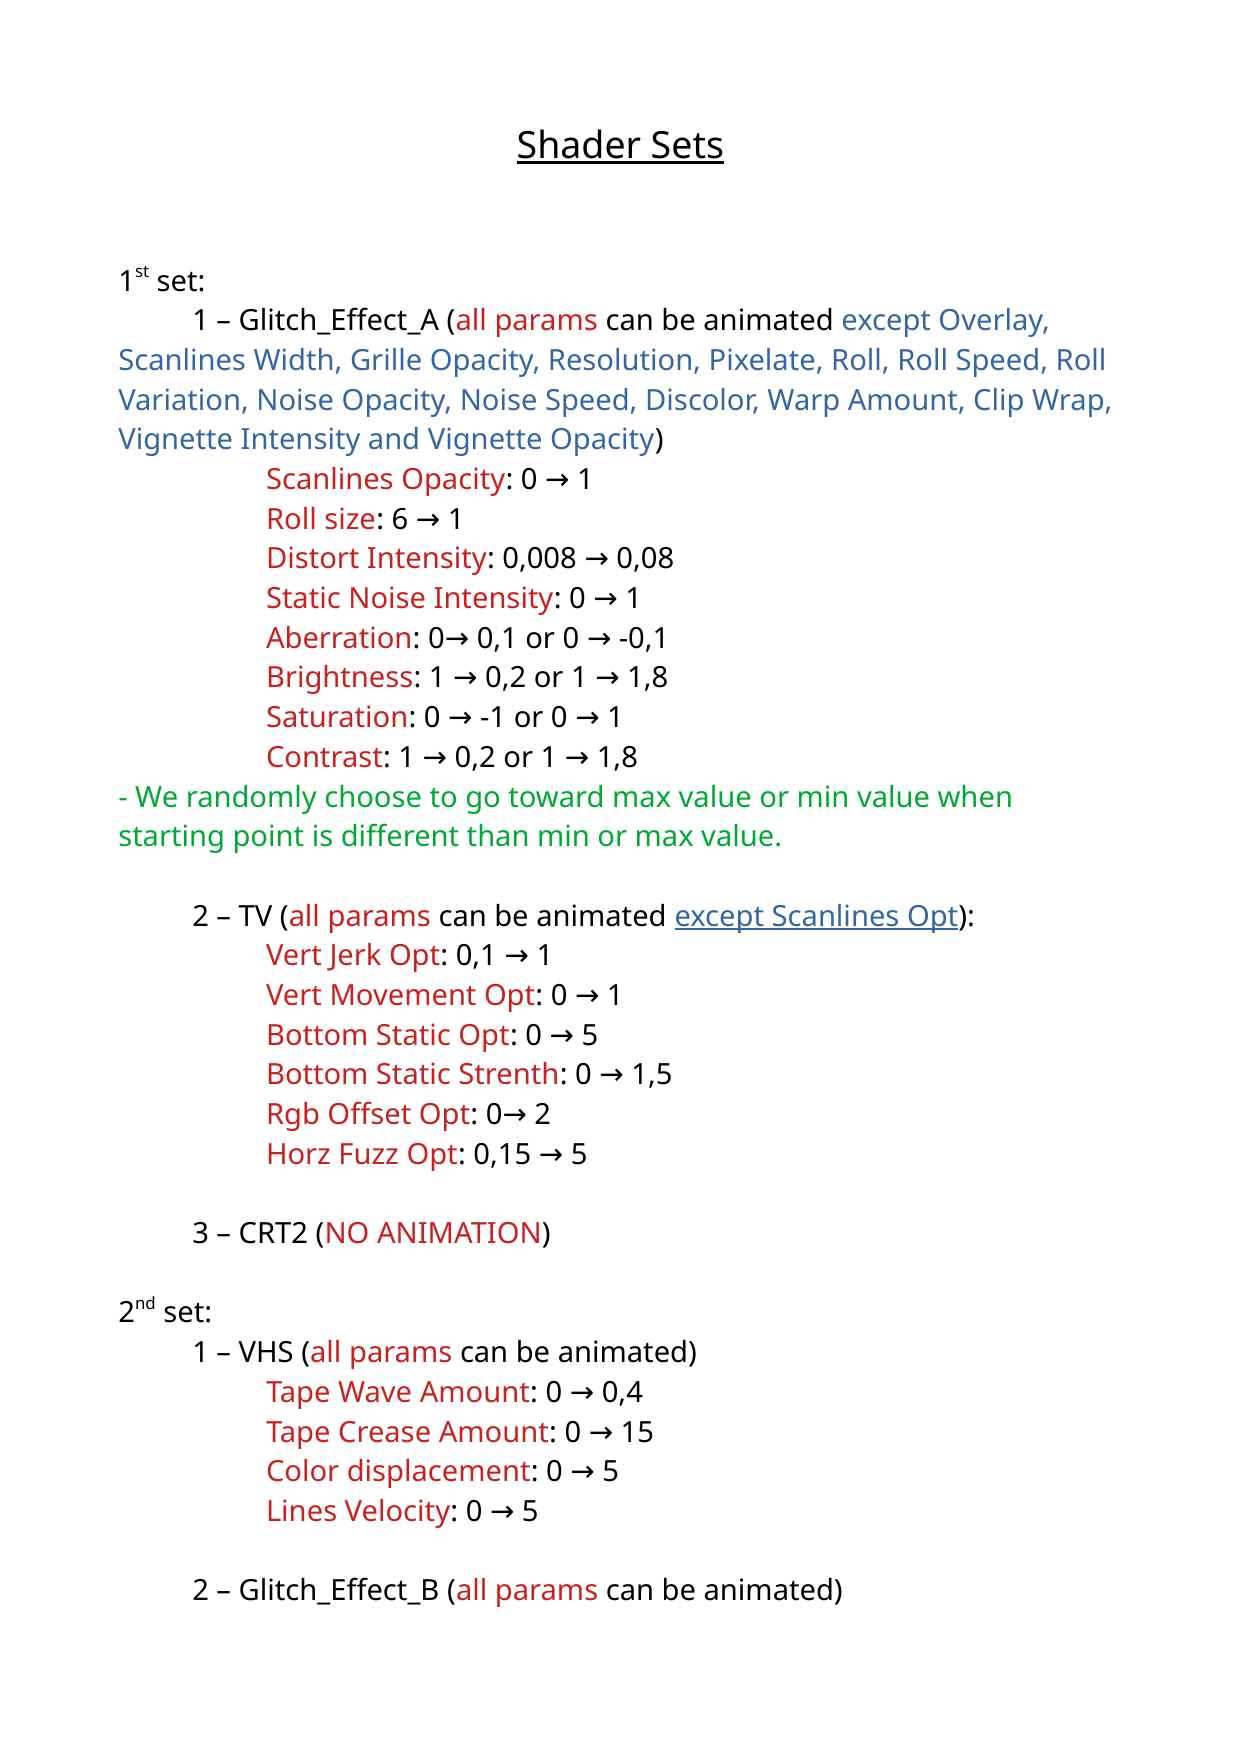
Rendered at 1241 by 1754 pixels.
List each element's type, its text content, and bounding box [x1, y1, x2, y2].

text Roll size: 6 → 1 [118, 498, 1122, 538]
text Bottom Static Opt: 0 → 5 [118, 1014, 1122, 1054]
text Vert Movement Opt: 0 → 1 [118, 974, 1122, 1014]
text 3 – CRT2 (NO ANIMATION) [118, 1212, 1122, 1252]
text 1 – VHS (all params can be animated) [118, 1331, 1122, 1371]
text Scanlines Opacity: 0 → 1 [118, 458, 1122, 498]
text 1 – Glitch_Effect_A (all params can be animated except Overlay, Scanlines Width, Grille Opacity, Resolution, Pixelate, Roll, Roll Speed, Roll Variation, Noise Opacity, Noise Speed, Discolor, Warp Amount, Clip Wrap, Vignette Intensity and Vignette Opacity) [118, 299, 1122, 458]
text Color displacement: 0 → 5 [118, 1451, 1122, 1490]
text Contrast: 1 → 0,2 or 1 → 1,8 [118, 736, 1122, 776]
text Brightness: 1 → 0,2 or 1 → 1,8 [118, 657, 1122, 696]
text Bottom Static Strenth: 0 → 1,5 [118, 1054, 1122, 1093]
text Rgb Offset Opt: 0→ 2 [118, 1093, 1122, 1133]
text Static Noise Intensity: 0 → 1 [118, 577, 1122, 617]
text 2 – TV (all params can be animated except Scanlines Opt): [118, 895, 1122, 934]
text Vert Jerk Opt: 0,1 → 1 [118, 934, 1122, 974]
text Aberration: 0→ 0,1 or 0 → -0,1 [118, 617, 1122, 657]
text Tape Crease Amount: 0 → 15 [118, 1411, 1122, 1451]
text Saturation: 0 → -1 or 0 → 1 [118, 696, 1122, 736]
text Lines Velocity: 0 → 5 [118, 1490, 1122, 1530]
text Distort Intensity: 0,008 → 0,08 [118, 538, 1122, 577]
text 2nd set: [118, 1292, 1122, 1331]
text Tape Wave Amount: 0 → 0,4 [118, 1371, 1122, 1411]
text Shader Sets [118, 118, 1122, 169]
text 1st set: [118, 260, 1122, 299]
text Horz Fuzz Opt: 0,15 → 5 [118, 1133, 1122, 1173]
text - We randomly choose to go toward max value or min value when starting point is different than min or max value. [118, 776, 1122, 855]
text 2 – Glitch_Effect_B (all params can be animated) [118, 1569, 1122, 1609]
